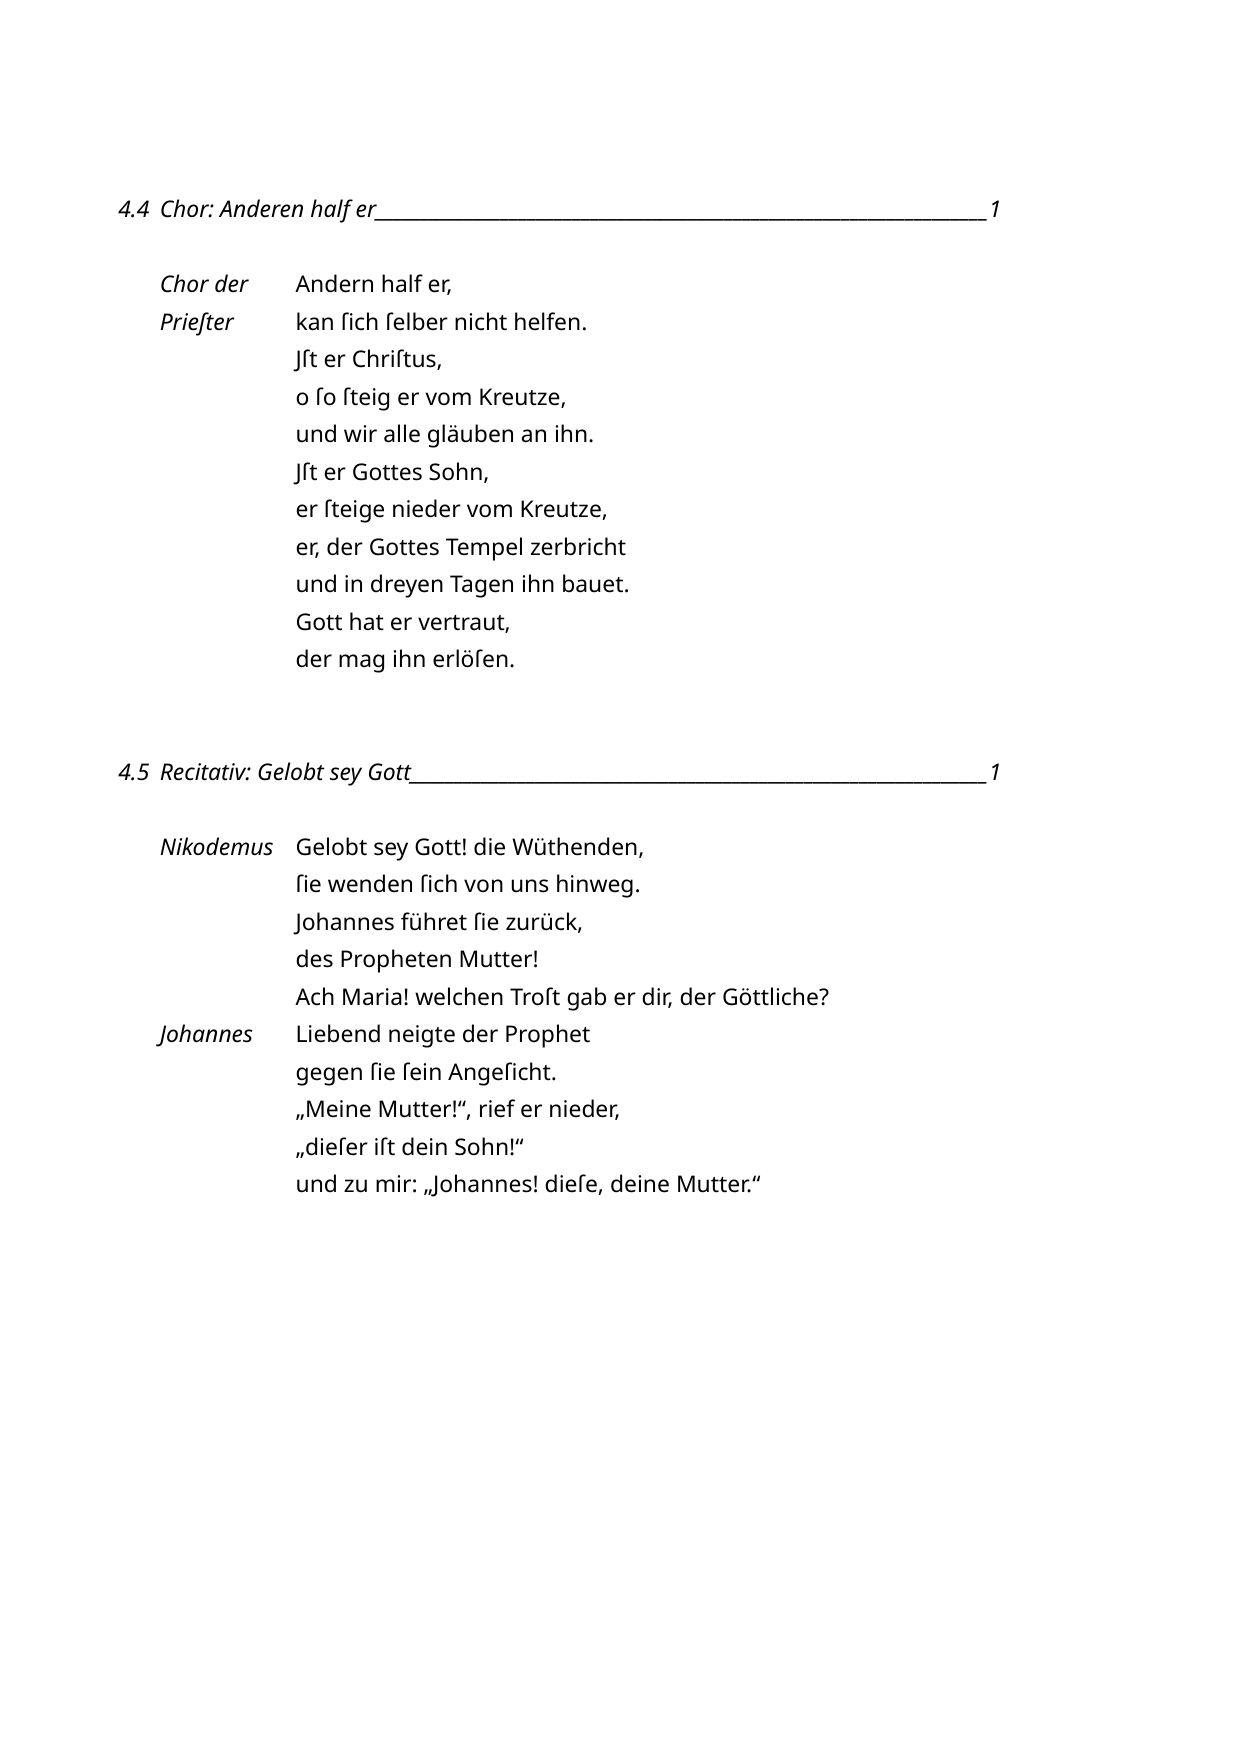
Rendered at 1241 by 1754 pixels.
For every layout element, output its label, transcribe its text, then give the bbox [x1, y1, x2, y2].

text 4.4 Chor: Anderen half er 1 Chor der Andern half er, Prieſter kan ſich ſelber nicht helfen. Jſt er Chriſtus, o ſo ſteig er vom Kreutze, und wir alle gläuben an ihn. Jſt er Gottes Sohn, er ſteige nieder vom Kreutze, er, der Gottes Tempel zerbricht und in dreyen Tagen ihn bauet. Gott hat er vertraut, der mag ihn erlöſen. [118, 193, 1004, 674]
text 4.5 Recitativ: Gelobt sey Gott 1 Nikodemus Gelobt sey Gott! die Wüthenden, ſie wenden ſich von uns hinweg. Johannes führet ſie zurück, des Propheten Mutter! Ach Maria! welchen Troſt gab er dir, der Göttliche? Johannes Liebend neigte der Prophet gegen ſie ſein Angeſicht. „Meine Mutter!“, rief er nieder, „dieſer iſt dein Sohn!“ und zu mir: „Johannes! dieſe, deine Mutter.“ [118, 756, 1004, 1199]
